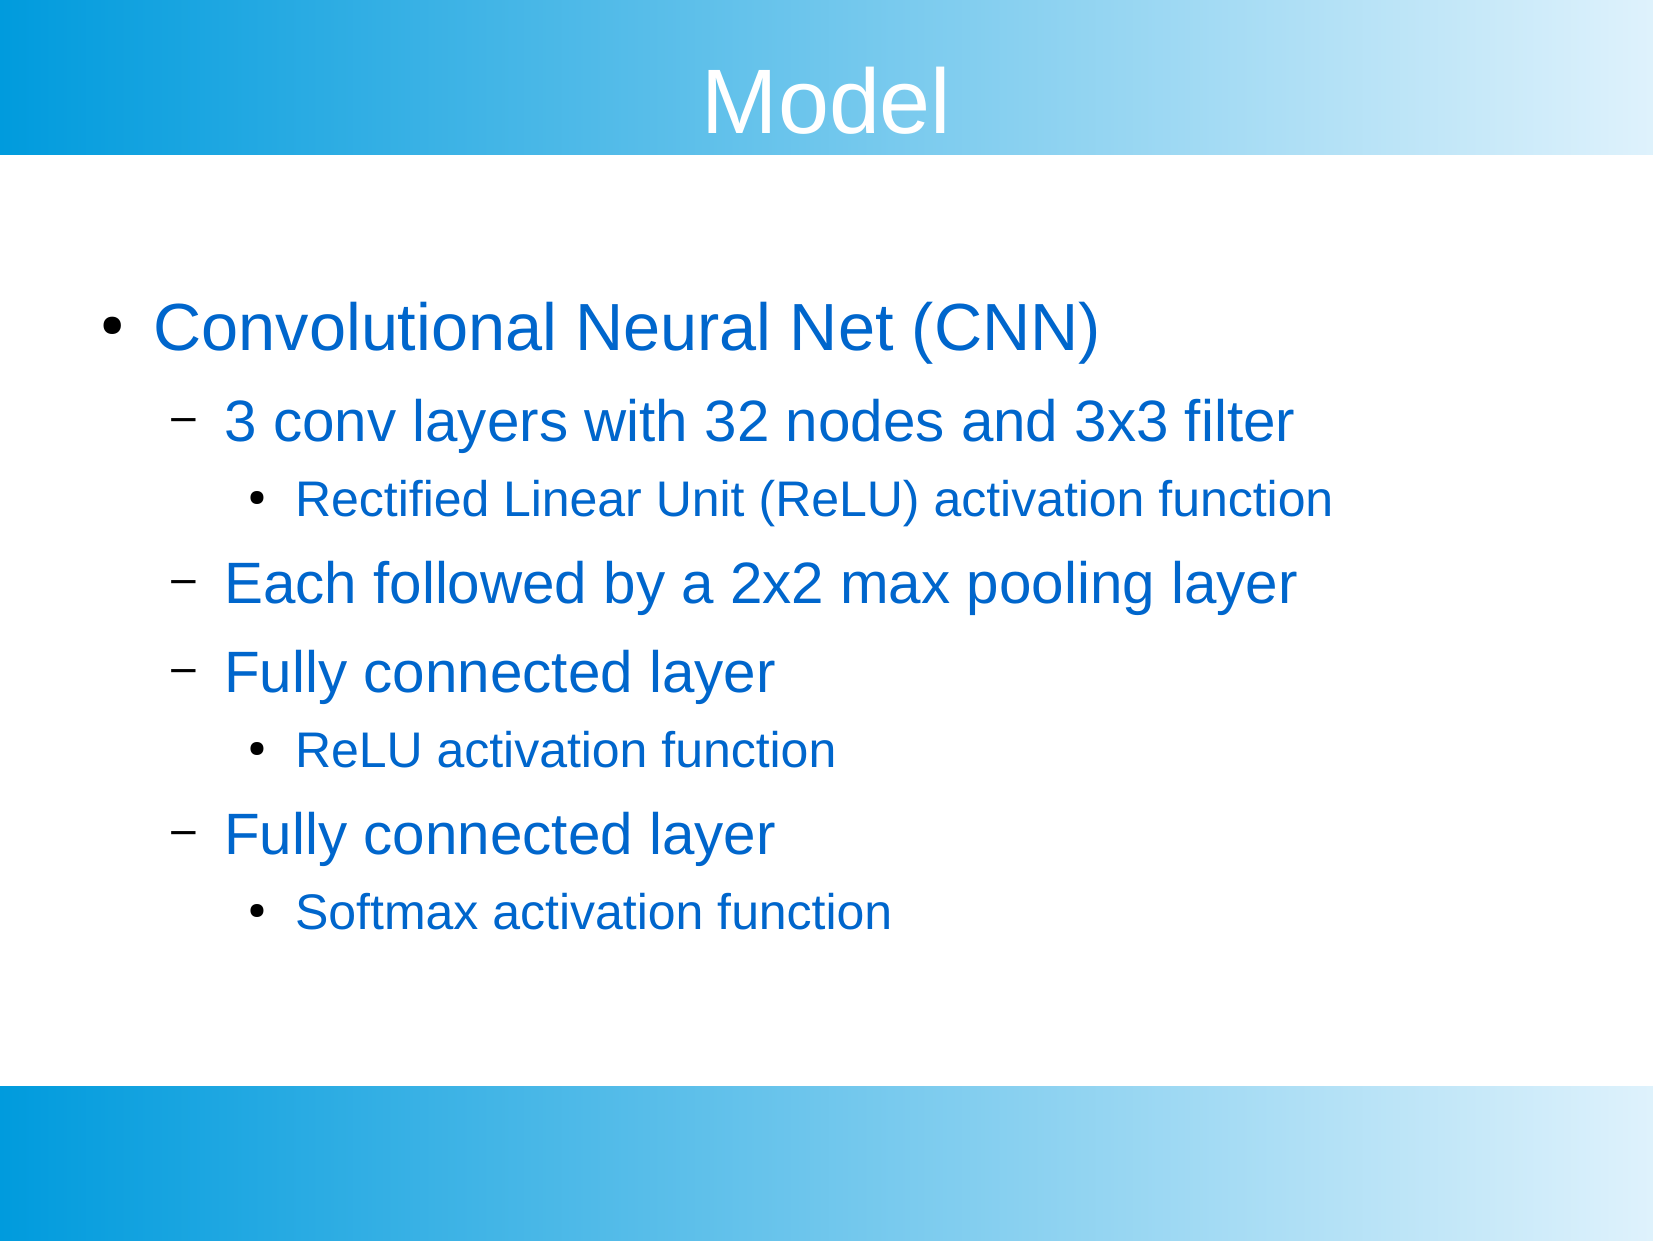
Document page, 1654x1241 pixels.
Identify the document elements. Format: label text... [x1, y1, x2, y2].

list Convolutional Neural Net (CNN) 3 conv layers with 32 nodes and 3x3 filter Rectified Linear Unit (ReLU) activation function Each followed by a 2x2 max pooling layer Fully connected layer ReLU activation function Fully connected layer Softmax activation function [82, 290, 1571, 1010]
title Model [82, 49, 1571, 155]
